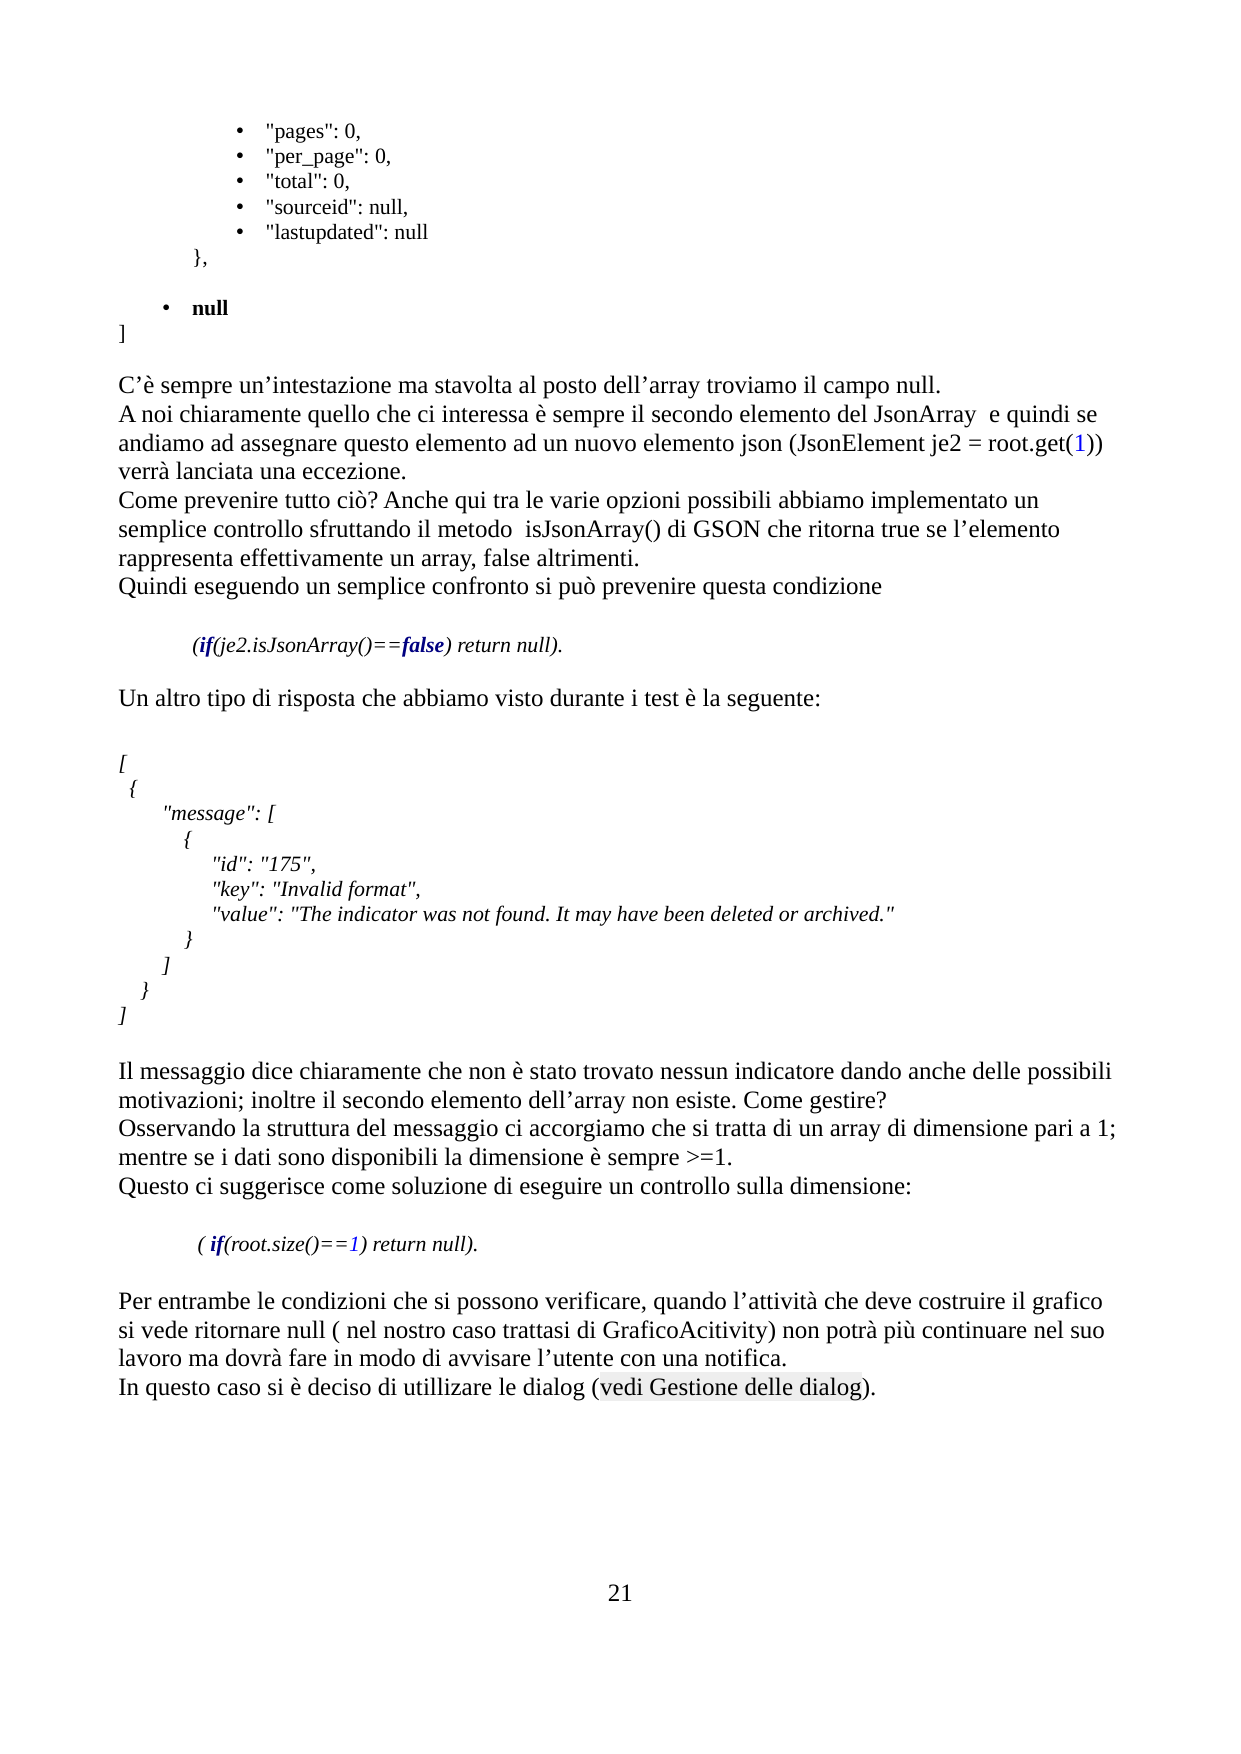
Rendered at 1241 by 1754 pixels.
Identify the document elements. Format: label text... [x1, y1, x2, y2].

text } [118, 926, 1122, 952]
text "key": "Invalid format", [118, 876, 1122, 901]
text } [118, 977, 1122, 1002]
list "pages": 0, [236, 118, 1122, 143]
list "sourceid": null, [236, 194, 1122, 219]
text Come prevenire tutto ciò? Anche qui tra le varie opzioni possibili abbiamo implementato un semplice controllo sfruttando il metodo isJsonArray() di GSON che ritorna true se l’elemento rappresenta effettivamente un array, false altrimenti. [118, 485, 1122, 571]
text { [118, 775, 1122, 800]
text C’è sempre un’intestazione ma stavolta al posto dell’array troviamo il campo null. [118, 370, 1122, 399]
text Quindi eseguendo un semplice confronto si può prevenire questa condizione [118, 571, 1122, 600]
list "per_page": 0, [236, 143, 1122, 168]
text "id": "175", [118, 851, 1122, 876]
text { [118, 826, 1122, 851]
text ] [118, 320, 1122, 345]
text "message": [ [118, 800, 1122, 826]
text ] [118, 952, 1122, 977]
text "value": "The indicator was not found. It may have been deleted or archived." [118, 901, 1122, 926]
list }, [162, 244, 1122, 269]
text Osservando la struttura del messaggio ci accorgiamo che si tratta di un array di dimensione pari a 1; mentre se i dati sono disponibili la dimensione è sempre >=1. [118, 1113, 1122, 1171]
text ] [118, 1002, 1122, 1027]
text Un altro tipo di risposta che abbiamo visto durante i test è la seguente: [118, 683, 1122, 712]
text In questo caso si è deciso di utillizare le dialog (vedi Gestione delle dialog). [118, 1372, 1122, 1401]
list "total": 0, [236, 168, 1122, 194]
text [ [118, 750, 1122, 775]
text (if(je2.isJsonArray()==false) return null). [118, 629, 1122, 658]
list null [162, 294, 1122, 320]
list "lastupdated": null [236, 219, 1122, 244]
text ( if(root.size()==1) return null). [118, 1228, 1122, 1257]
text Il messaggio dice chiaramente che non è stato trovato nessun indicatore dando anche delle possibili motivazioni; inoltre il secondo elemento dell’array non esiste. Come gestire? [118, 1056, 1122, 1113]
text A noi chiaramente quello che ci interessa è sempre il secondo elemento del JsonArray e quindi se andiamo ad assegnare questo elemento ad un nuovo elemento json (JsonElement je2 = root.get(1)) verrà lanciata una eccezione. [118, 399, 1122, 485]
text Questo ci suggerisce come soluzione di eseguire un controllo sulla dimensione: [118, 1171, 1122, 1200]
text Per entrambe le condizioni che si possono verificare, quando l’attività che deve costruire il grafico si vede ritornare null ( nel nostro caso trattasi di GraficoAcitivity) non potrà più continuare nel suo lavoro ma dovrà fare in modo di avvisare l’utente con una notifica. [118, 1286, 1122, 1372]
